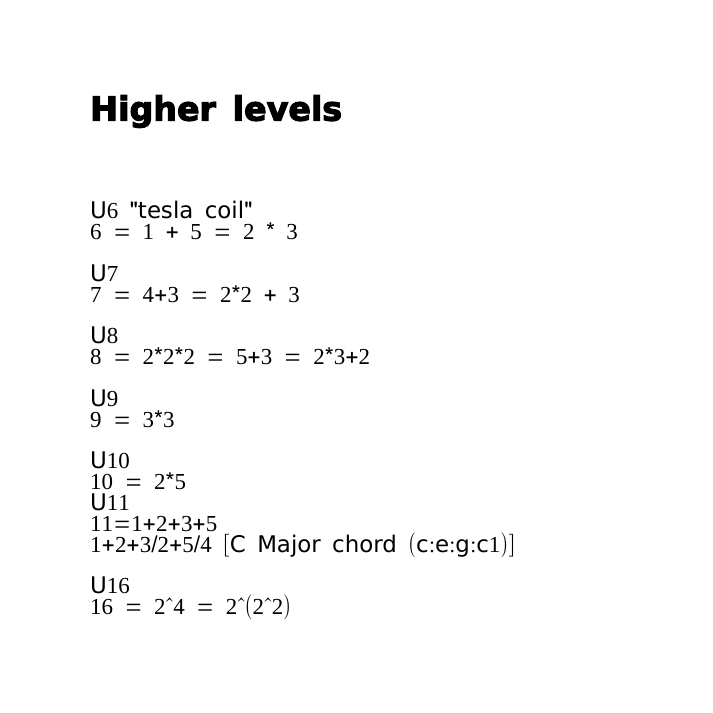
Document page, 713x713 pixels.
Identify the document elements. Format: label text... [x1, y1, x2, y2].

text 7 = 4+3 = 2*2 + 3 [90, 286, 622, 307]
text U9 [90, 390, 622, 411]
text 9 = 3*3 [90, 411, 622, 432]
text 10 = 2*5 [90, 473, 622, 494]
text U7 [90, 265, 622, 286]
text U10 [90, 453, 622, 473]
text [C Major chord (c:e:g:c1)] [226, 536, 512, 557]
text [513, 536, 622, 557]
text U8 [90, 328, 622, 348]
text U11 [90, 494, 622, 515]
text 8 = 2*2*2 = 5+3 = 2*3+2 [90, 348, 622, 369]
subtitle Higher levels [90, 97, 622, 128]
text 16 = 2^4 = 2^(2^2) [90, 598, 622, 619]
text U16 [90, 578, 622, 598]
text U6 "tesla coil" [90, 203, 622, 223]
text 1+2+3/2+5/4 [90, 536, 225, 557]
text 11=1+2+3+5 [90, 515, 622, 536]
text 6 = 1 + 5 = 2 * 3 [90, 223, 622, 244]
